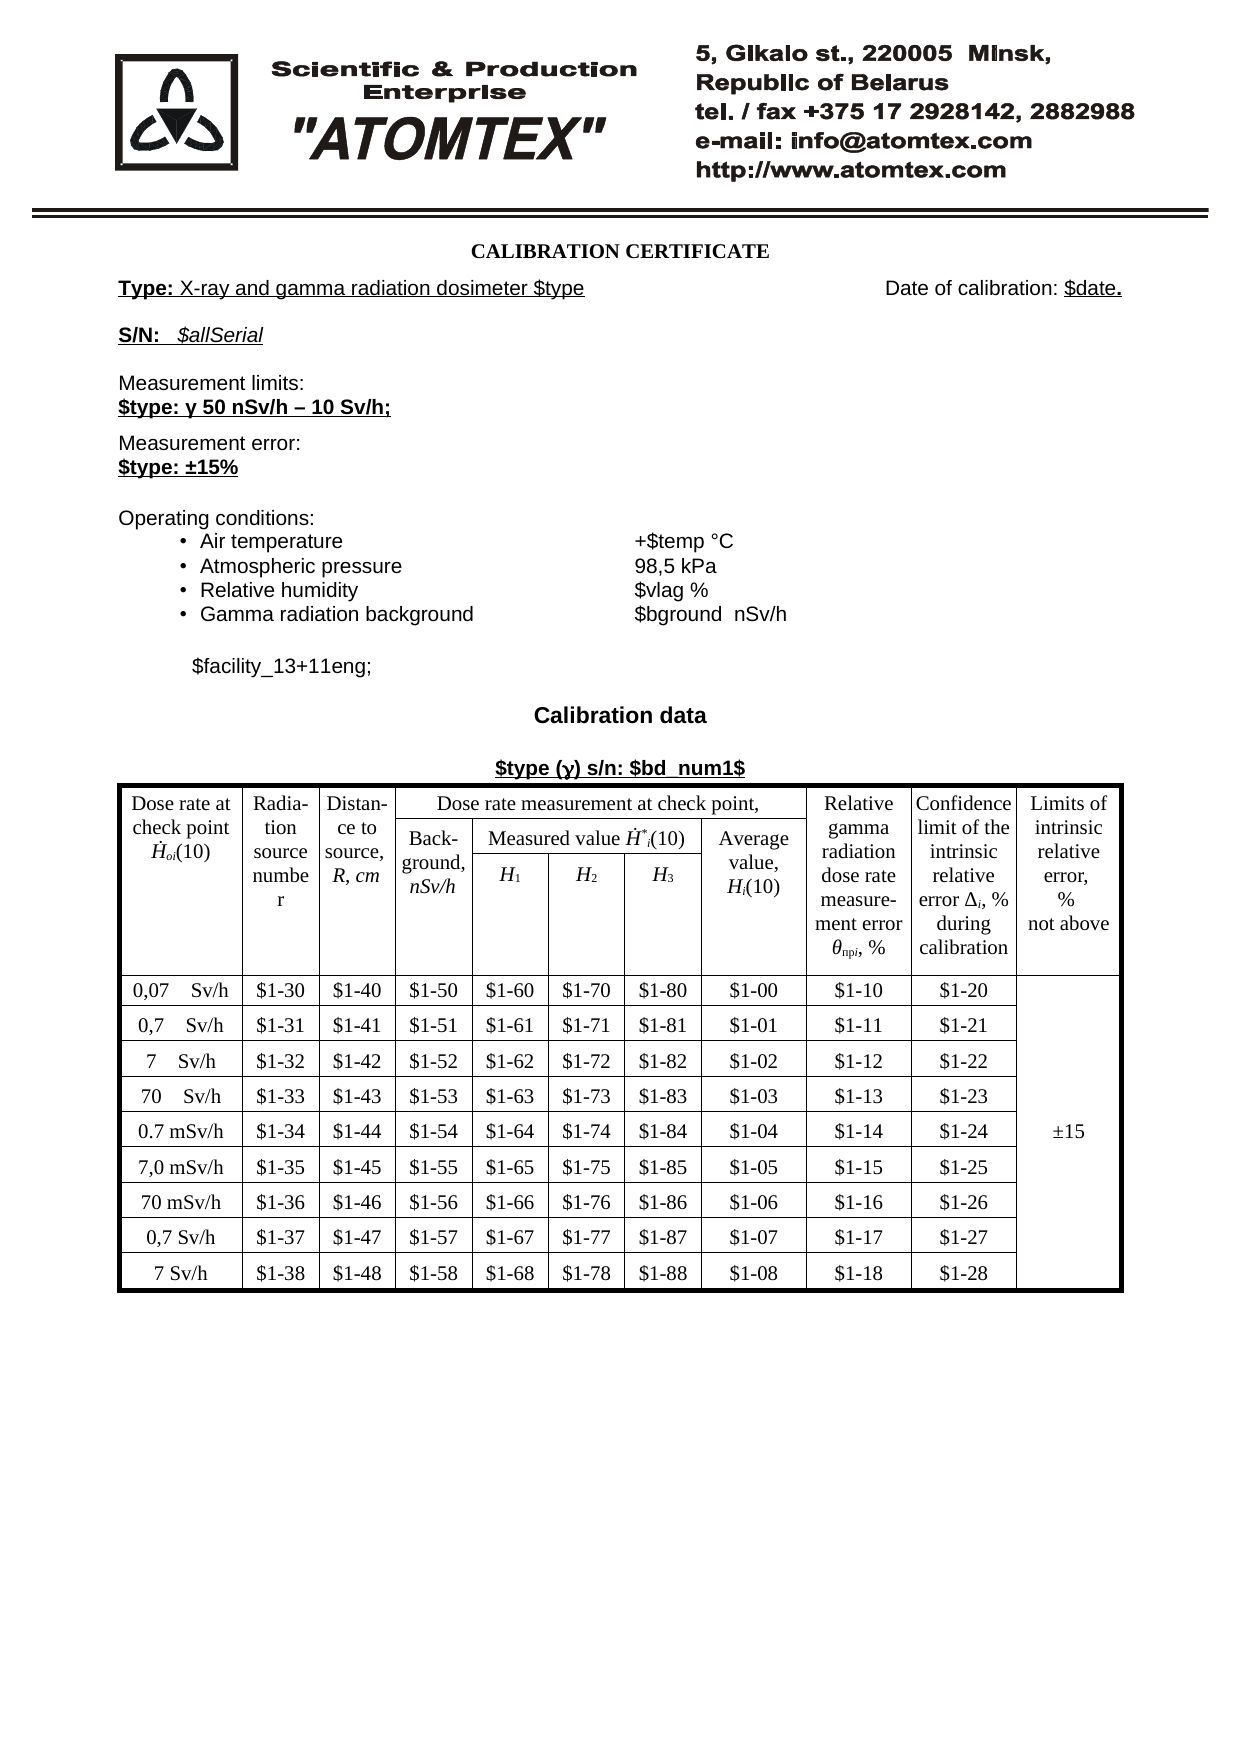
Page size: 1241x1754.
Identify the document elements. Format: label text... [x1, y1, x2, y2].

table_cell $1-52 [396, 1041, 472, 1076]
table_cell $1-25 [912, 1147, 1016, 1182]
table_cell $1-76 [549, 1183, 624, 1217]
table_cell $1-01 [702, 1006, 806, 1040]
table_cell $1-34 [243, 1112, 319, 1146]
table_cell $1-60 [473, 976, 548, 1005]
table_cell $1-44 [320, 1112, 395, 1146]
table_cell $1-53 [396, 1077, 472, 1111]
table_cell Dose rate measurement at check point, [396, 788, 806, 818]
table_cell $1-40 [320, 976, 395, 1005]
text $type: ±15% [118, 455, 1122, 479]
table_cell $1-84 [625, 1112, 701, 1146]
table_cell $1-58 [396, 1253, 472, 1288]
table_cell $1-85 [625, 1147, 701, 1182]
table_cell 0.7 mSv/h [122, 1112, 242, 1146]
table_cell $1-02 [702, 1041, 806, 1076]
table_cell $1-51 [396, 1006, 472, 1040]
table_cell H3 [625, 854, 701, 975]
table_cell $1-38 [243, 1253, 319, 1288]
table_cell $1-28 [912, 1253, 1016, 1288]
table_cell $1-67 [473, 1218, 548, 1252]
table_cell $1-18 [807, 1253, 911, 1288]
list Air temperature +$temp °C [179, 529, 1122, 553]
table_cell $1-81 [625, 1006, 701, 1040]
table_cell $1-54 [396, 1112, 472, 1146]
table_header $type () s/n: $bd_num1$ [119, 753, 1121, 783]
table_cell $1-22 [912, 1041, 1016, 1076]
table_cell $1-30 [243, 976, 319, 1005]
table_cell $1-82 [625, 1041, 701, 1076]
table_cell 0,07 Sv/h [122, 976, 242, 1005]
table_cell $1-70 [549, 976, 624, 1005]
table_cell $1-75 [549, 1147, 624, 1182]
text $facility_13+11eng; [118, 654, 1122, 678]
text $type: γ 50 nSv/h – 10 Sv/h; [118, 395, 1122, 419]
table_cell $1-00 [702, 976, 806, 1005]
table_cell $1-78 [549, 1253, 624, 1288]
table_cell $1-72 [549, 1041, 624, 1076]
text CALIBRATION CERTIFICATE [118, 239, 1122, 263]
table_cell $1-43 [320, 1077, 395, 1111]
table_cell 0,7 Sv/h [122, 1218, 242, 1252]
table_cell Measured value Ḣ*i(10) [473, 819, 701, 853]
table_cell $1-56 [396, 1183, 472, 1217]
list Gamma radiation background $bground nSv/h [179, 602, 1122, 626]
table_cell $1-47 [320, 1218, 395, 1252]
table_cell 0,7 Sv/h [122, 1006, 242, 1040]
text S/N: $allSerial [118, 323, 1122, 347]
text Calibration data [118, 702, 1122, 729]
table_cell $1-15 [807, 1147, 911, 1182]
table_cell $1-71 [549, 1006, 624, 1040]
table_cell $1-04 [702, 1112, 806, 1146]
table_cell $1-14 [807, 1112, 911, 1146]
table_cell $1-13 [807, 1077, 911, 1111]
table_cell 7,0 mSv/h [122, 1147, 242, 1182]
table_cell $1-27 [912, 1218, 1016, 1252]
table_cell $1-10 [807, 976, 911, 1005]
table_cell H1 [473, 854, 548, 975]
table_cell $1-11 [807, 1006, 911, 1040]
table_cell Relative gamma radiation dose rate measure-ment error θпрi, % [807, 788, 911, 975]
table_cell 70 mSv/h [122, 1183, 242, 1217]
table_cell $1-66 [473, 1183, 548, 1217]
table_cell $1-20 [912, 976, 1016, 1005]
table_cell $1-57 [396, 1218, 472, 1252]
table_cell $1-45 [320, 1147, 395, 1182]
table_cell $1-37 [243, 1218, 319, 1252]
table_cell $1-42 [320, 1041, 395, 1076]
table_cell $1-48 [320, 1253, 395, 1288]
text [118, 218, 1122, 237]
table_cell $1-61 [473, 1006, 548, 1040]
table_cell $1-74 [549, 1112, 624, 1146]
table_cell $1-17 [807, 1218, 911, 1252]
table_cell $1-35 [243, 1147, 319, 1182]
table_cell $1-55 [396, 1147, 472, 1182]
table_cell ±15 [1017, 976, 1119, 1288]
table_cell $1-86 [625, 1183, 701, 1217]
table_cell $1-26 [912, 1183, 1016, 1217]
table_cell 70 Sv/h [122, 1077, 242, 1111]
table_cell $1-33 [243, 1077, 319, 1111]
table_cell $1-31 [243, 1006, 319, 1040]
list Relative humidity $vlag % [179, 577, 1122, 602]
table_cell $1-87 [625, 1218, 701, 1252]
table_cell $1-08 [702, 1253, 806, 1288]
table_cell $1-50 [396, 976, 472, 1005]
table_cell Average value, Hi(10) [702, 819, 806, 975]
table_cell $1-64 [473, 1112, 548, 1146]
table_cell $1-65 [473, 1147, 548, 1182]
table_cell $1-73 [549, 1077, 624, 1111]
table_cell $1-83 [625, 1077, 701, 1111]
text Measurement limits: [118, 371, 1122, 395]
table_cell $1-12 [807, 1041, 911, 1076]
table_cell $1-63 [473, 1077, 548, 1111]
table_cell $1-36 [243, 1183, 319, 1217]
table_cell $1-77 [549, 1218, 624, 1252]
table_cell $1-21 [912, 1006, 1016, 1040]
text [118, 178, 1122, 208]
table_cell H2 [549, 854, 624, 975]
table_cell $1-62 [473, 1041, 548, 1076]
table_cell $1-46 [320, 1183, 395, 1217]
table_cell $1-07 [702, 1218, 806, 1252]
table_cell $1-68 [473, 1253, 548, 1288]
table_cell $1-16 [807, 1183, 911, 1217]
table_cell Limits of intrinsic relative error, % not above [1017, 788, 1119, 975]
table_cell Dose rate at check point Ḣoi(10) [122, 788, 242, 975]
table_cell 7 Sv/h [122, 1041, 242, 1076]
table_cell $1-05 [702, 1147, 806, 1182]
table_cell Back-ground, nSv/h [396, 819, 472, 975]
list Atmospheric pressure 98,5 kPa [179, 553, 1122, 577]
text Operating conditions: [118, 505, 1122, 529]
table_cell $1-41 [320, 1006, 395, 1040]
table_cell $1-24 [912, 1112, 1016, 1146]
table_cell $1-23 [912, 1077, 1016, 1111]
table_cell $1-03 [702, 1077, 806, 1111]
table_cell Radia-tion source number [243, 788, 319, 975]
table_cell Confidence limit of the intrinsic relative error Δi, % during calibration [912, 788, 1016, 975]
table_cell 7 Sv/h [122, 1253, 242, 1288]
text Type: X-ray and gamma radiation dosimeter $type Date of calibration: $date. [118, 275, 1122, 299]
table_cell $1-80 [625, 976, 701, 1005]
table_cell $1-32 [243, 1041, 319, 1076]
table_cell $1-88 [625, 1253, 701, 1288]
table_cell $1-06 [702, 1183, 806, 1217]
table_cell Distan-ce to source, R, сm [320, 788, 395, 975]
text Measurement error: [118, 431, 1122, 455]
